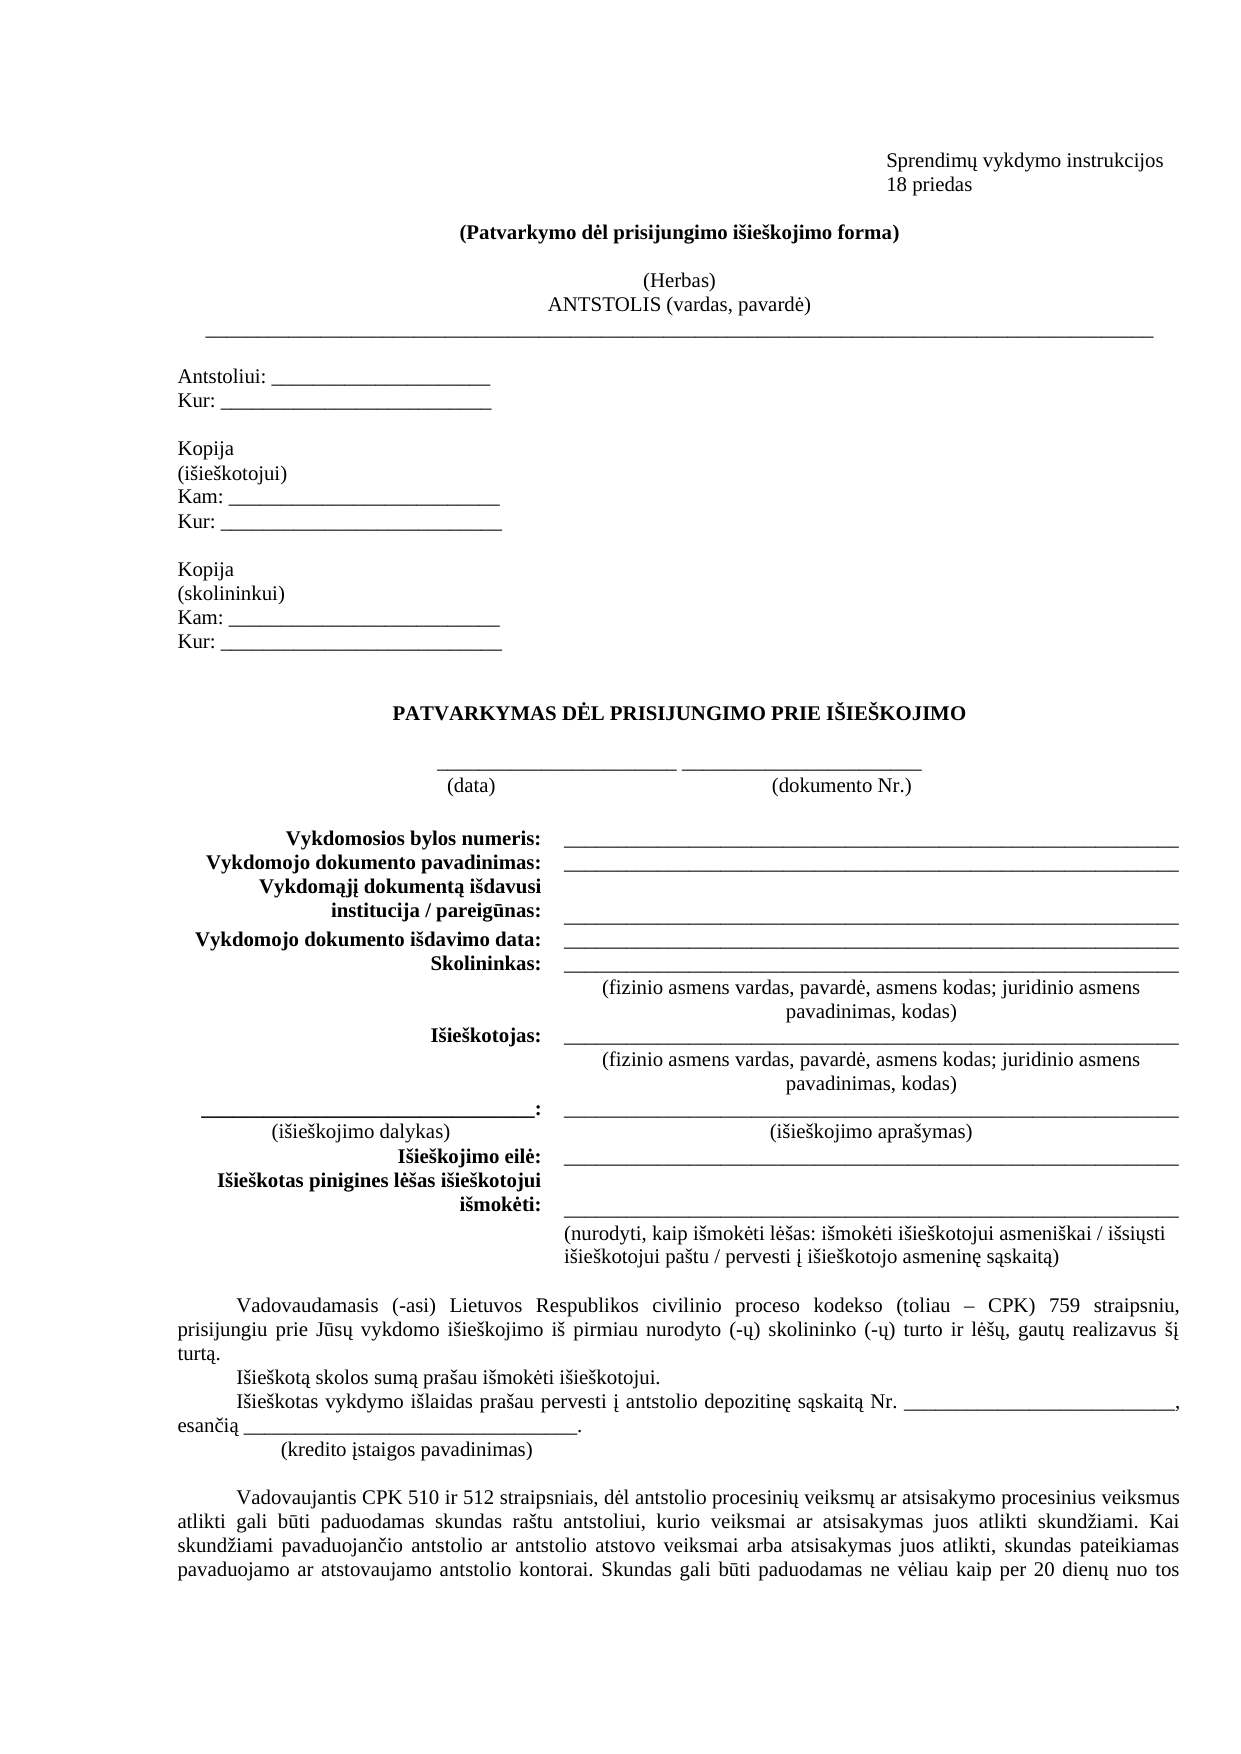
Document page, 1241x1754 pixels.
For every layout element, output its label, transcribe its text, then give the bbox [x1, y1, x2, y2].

text Vadovaujantis CPK 510 ir 512 straipsniais, dėl antstolio procesinių veiksmų ar atsisakymo procesinius veiksmus atlikti gali būti paduodamas skundas raštu antstoliui, kurio veiksmai ar atsisakymas juos atlikti skundžiami. Kai skundžiami pavaduojančio antstolio ar antstolio atstovo veiksmai arba atsisakymas juos atlikti, skundas pateikiamas pavaduojamo ar atstovaujamo antstolio kontorai. Skundas gali būti paduodamas ne vėliau kaip per 20 dienų nuo tos [177, 1485, 1181, 1581]
text (data) (dokumento Nr.) [177, 773, 1181, 797]
text Kam: __________________________ [177, 484, 1181, 508]
text (Patvarkymo dėl prisijungimo išieškojimo forma) [177, 220, 1181, 244]
table_header ___________________________________________________________ [553, 826, 1190, 850]
table_cell ___________________________________________________________ [553, 1144, 1190, 1168]
text Kam: __________________________ [177, 605, 1181, 629]
text _______________________ _______________________ [177, 749, 1181, 773]
table_cell Išieškojimo eilė: [169, 1144, 553, 1168]
table_cell Išieškotas pinigines lėšas išieškotojui išmokėti: [169, 1168, 553, 1268]
text Vadovaudamasis (-asi) Lietuvos Respublikos civilinio proceso kodekso (toliau – CPK) 759 straipsniu, prisijungiu prie Jūsų vykdomo išieškojimo iš pirmiau nurodyto (-ų) skolininko (-ų) turto ir lėšų, gautų realizavus šį turtą. [177, 1293, 1181, 1365]
table_cell ________________________________: (išieškojimo dalykas) [169, 1095, 553, 1143]
text Antstoliui: _____________________ [177, 364, 1181, 388]
text (kredito įstaigos pavadinimas) [177, 1437, 1181, 1461]
text Išieškotas vykdymo išlaidas prašau pervesti į antstolio depozitinę sąskaitą Nr. __________________________, esančią ________________________________. [177, 1389, 1181, 1437]
table_cell ___________________________________________________________ (nurodyti, kaip išmokėti lėšas: išmokėti išieškotojui asmeniškai / išsiųsti išieškotojui paštu / pervesti į išieškotojo asmeninę sąskaitą) [553, 1168, 1190, 1268]
text (išieškotojui) [177, 460, 1181, 484]
table_cell Vykdomąjį dokumentą išdavusi institucija / pareigūnas: [169, 874, 553, 927]
table_cell Vykdomojo dokumento pavadinimas: [169, 850, 553, 874]
text ___________________________________________________________________________________________ [177, 316, 1181, 340]
table_cell ___________________________________________________________ [553, 927, 1190, 951]
text 18 priedas [177, 172, 1181, 196]
table_cell ___________________________________________________________ (fizinio asmens vardas, pavardė, asmens kodas; juridinio asmens pavadinimas, kodas) [553, 951, 1190, 1023]
table_header Vykdomosios bylos numeris: [169, 826, 553, 850]
text Sprendimų vykdymo instrukcijos [177, 148, 1181, 172]
text Išieškotą skolos sumą prašau išmokėti išieškotojui. [177, 1365, 1181, 1389]
table_cell ___________________________________________________________ [553, 874, 1190, 927]
text Kopija [177, 436, 1181, 460]
text Kopija [177, 557, 1181, 581]
text (Herbas) [177, 268, 1181, 292]
table_cell ___________________________________________________________ (išieškojimo aprašymas) [553, 1095, 1190, 1143]
text ANTSTOLIS (vardas, pavardė) [177, 292, 1181, 316]
table_cell Vykdomojo dokumento išdavimo data: [169, 927, 553, 951]
table_cell ___________________________________________________________ [553, 850, 1190, 874]
table_cell ___________________________________________________________ (fizinio asmens vardas, pavardė, asmens kodas; juridinio asmens pavadinimas, kodas) [553, 1023, 1190, 1095]
text Kur: __________________________ [177, 388, 1181, 412]
text patvarkymas dėl prisijungimo prie išieškojimo [177, 701, 1181, 725]
text Kur: ___________________________ [177, 629, 1181, 653]
text (skolininkui) [177, 581, 1181, 605]
table_cell Skolininkas: [169, 951, 553, 1023]
text Kur: ___________________________ [177, 508, 1181, 533]
table_cell Išieškotojas: [169, 1023, 553, 1095]
